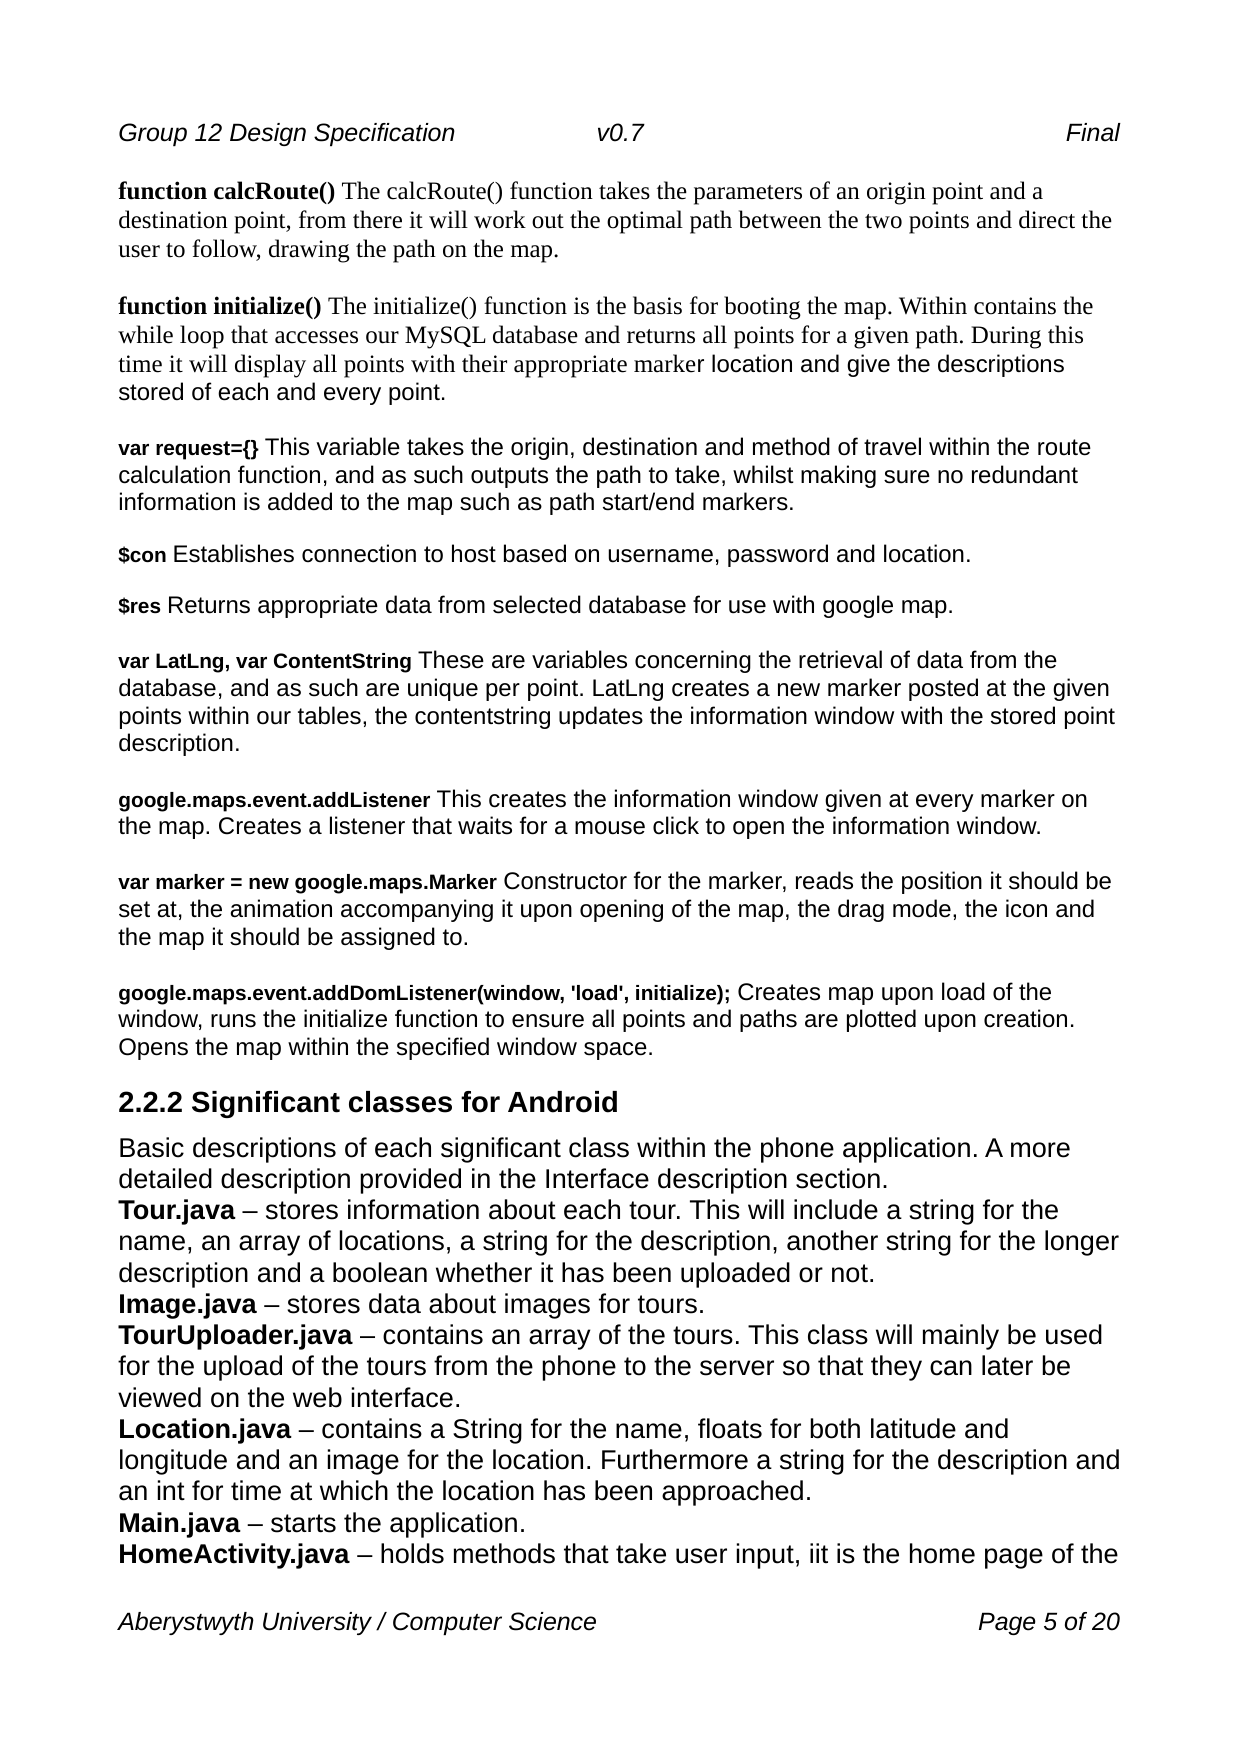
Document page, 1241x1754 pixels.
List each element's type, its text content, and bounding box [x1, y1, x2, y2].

text Basic descriptions of each significant class within the phone application. A more detailed description provided in the Interface description section. [118, 1132, 1122, 1194]
subtitle 2.2.2 Significant classes for Android [118, 1086, 1122, 1119]
text function initialize() The initialize() function is the basis for booting the map. Within contains the while loop that accesses our MySQL database and returns all points for a given path. During this time it will display all points with their appropriate marker location and give the descriptions stored of each and every point. [118, 291, 1122, 405]
text $con Establishes connection to host based on username, password and location. [118, 540, 1122, 567]
text google.maps.event.addDomListener(window, 'load', initialize); Creates map upon load of the window, runs the initialize function to ensure all points and paths are plotted upon creation. Opens the map within the specified window space. [118, 978, 1122, 1061]
text google.maps.event.addListener This creates the information window given at every marker on the map. Creates a listener that waits for a mouse click to open the information window. [118, 784, 1122, 840]
text $res Returns appropriate data from selected database for use with google map. [118, 591, 1122, 619]
text Tour.java – stores information about each tour. This will include a string for the name, an array of locations, a string for the description, another string for the longer description and a boolean whether it has been uploaded or not. [118, 1194, 1122, 1288]
text HomeActivity.java – holds methods that take user input, iit is the home page of the [118, 1538, 1122, 1569]
text var marker = new google.maps.Marker Constructor for the marker, reads the position it should be set at, the animation accompanying it upon opening of the map, the drag mode, the icon and the map it should be assigned to. [118, 867, 1122, 950]
text Main.java – starts the application. [118, 1507, 1122, 1538]
text Image.java – stores data about images for tours. [118, 1288, 1122, 1319]
text function calcRoute() The calcRoute() function takes the parameters of an origin point and a destination point, from there it will work out the optimal path between the two points and direct the user to follow, drawing the path on the map. [118, 176, 1122, 263]
text TourUploader.java – contains an array of the tours. This class will mainly be used for the upload of the tours from the phone to the server so that they can later be viewed on the web interface. [118, 1319, 1122, 1413]
text var request={} This variable takes the origin, destination and method of travel within the route calculation function, and as such outputs the path to take, whilst making sure no redundant information is added to the map such as path start/end markers. [118, 433, 1122, 516]
text var LatLng, var ContentString These are variables concerning the retrieval of data from the database, and as such are unique per point. LatLng creates a new marker posted at the given points within our tables, the contentstring updates the information window with the stored point description. [118, 646, 1122, 757]
text Location.java – contains a String for the name, floats for both latitude and longitude and an image for the location. Furthermore a string for the description and an int for time at which the location has been approached. [118, 1413, 1122, 1507]
